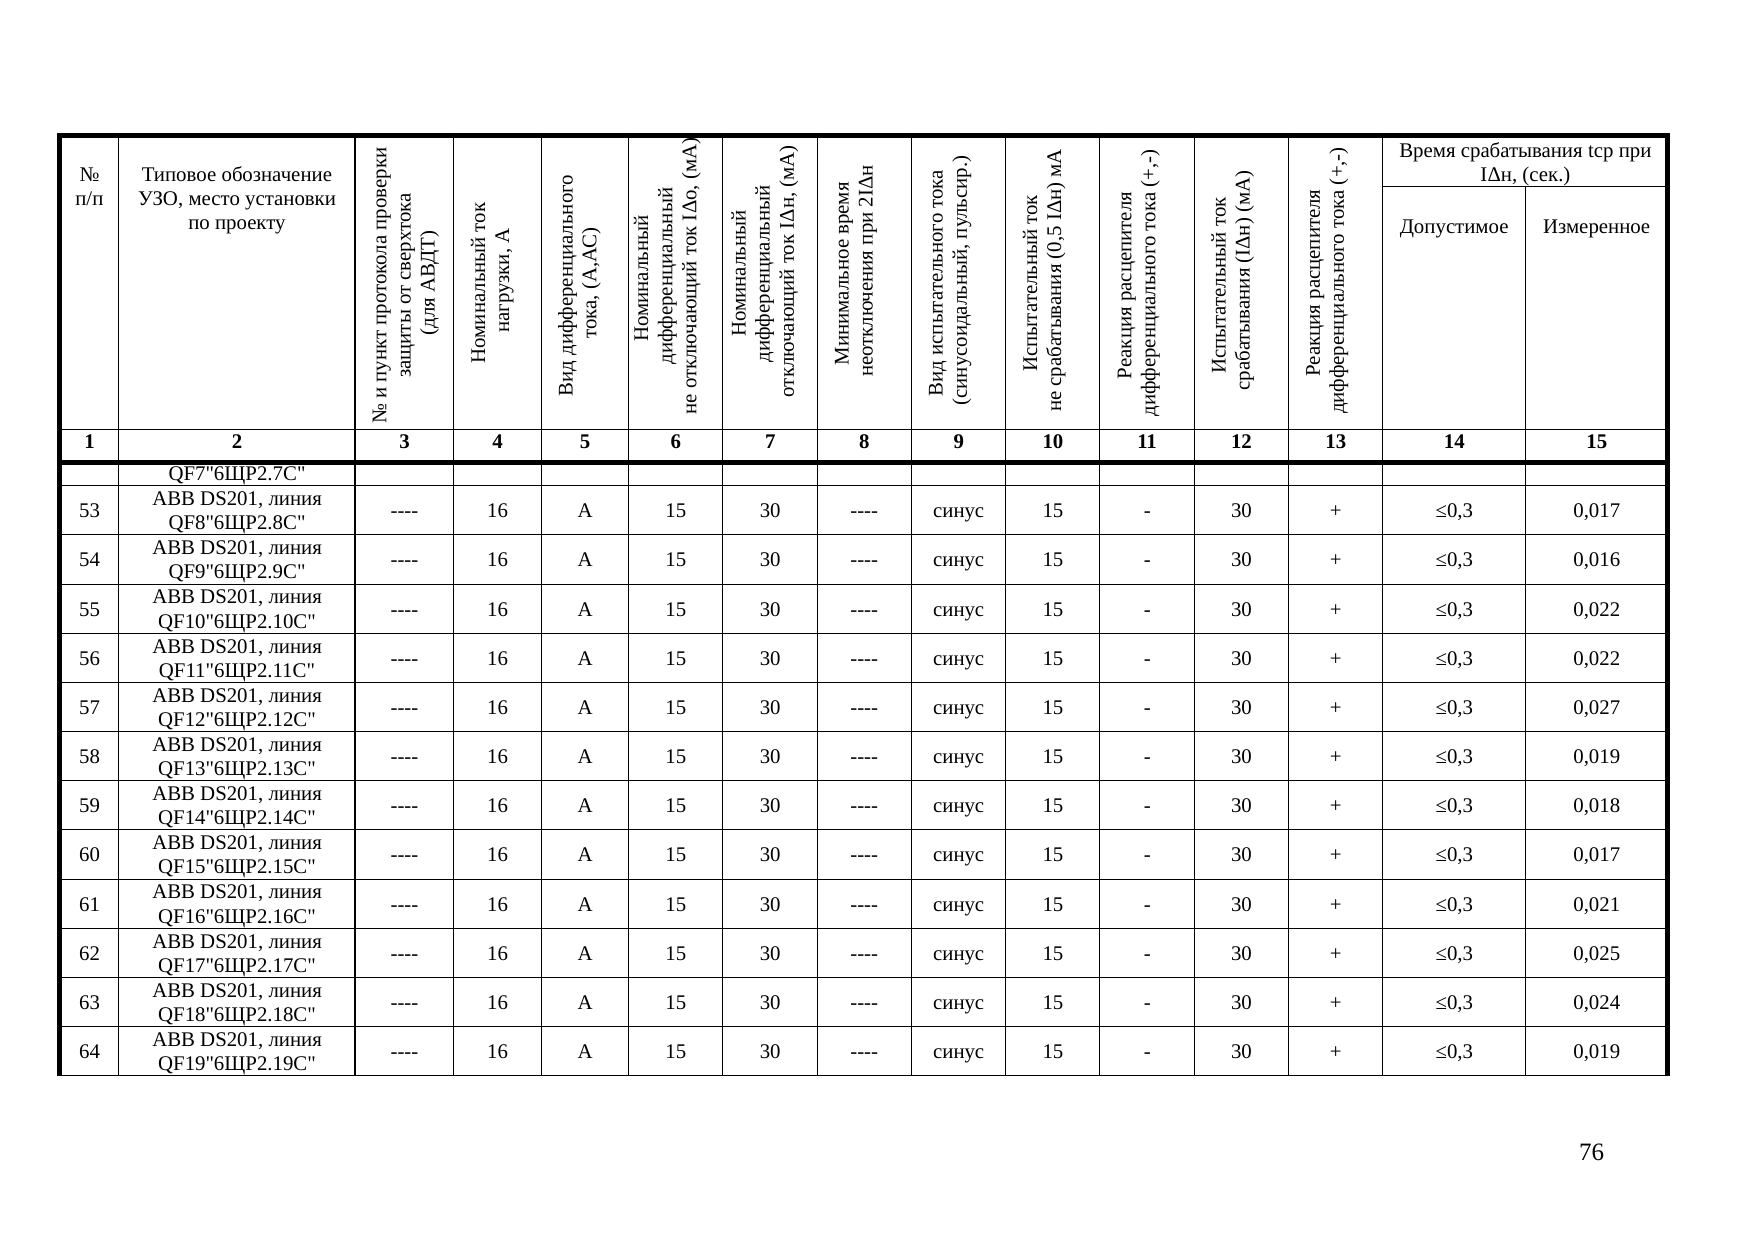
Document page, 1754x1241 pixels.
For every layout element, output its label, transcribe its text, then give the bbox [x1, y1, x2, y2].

table_cell + [1289, 880, 1382, 928]
table_cell ABB DS201, линия QF15"6ЩР2.15С" [119, 830, 354, 878]
table_cell синус [912, 830, 1005, 878]
table_cell 16 [454, 781, 541, 829]
table_cell 0,022 [1526, 585, 1665, 633]
table_cell 0,017 [1526, 830, 1665, 878]
table_cell 0,021 [1526, 880, 1665, 928]
table_cell 16 [454, 978, 541, 1026]
table_cell [1526, 465, 1665, 485]
table_cell + [1289, 1027, 1382, 1075]
table_cell ≤0,3 [1383, 732, 1525, 780]
table_cell 15 [629, 830, 722, 878]
table_cell ABB DS201, линия QF9"6ЩР2.9С" [119, 535, 354, 583]
table_cell A [542, 683, 628, 731]
table_cell 55 [62, 585, 118, 633]
table_cell 30 [723, 929, 817, 977]
table_cell синус [912, 1027, 1005, 1075]
table_cell [1006, 465, 1099, 485]
table_cell 0,027 [1526, 683, 1665, 731]
table_cell A [542, 585, 628, 633]
table_cell ---- [356, 781, 453, 829]
table_cell ABB DS201, линия QF18"6ЩР2.18С" [119, 978, 354, 1026]
table_cell ≤0,3 [1383, 830, 1525, 878]
table_cell 15 [629, 978, 722, 1026]
table_cell 15 [1006, 535, 1099, 583]
table_cell ---- [356, 465, 453, 485]
table_cell 14 [1383, 430, 1525, 460]
table_cell 30 [1195, 585, 1288, 633]
table_cell + [1289, 634, 1382, 682]
table_cell - [1100, 781, 1194, 829]
table_cell [912, 465, 1005, 485]
table_cell ABB DS201, линия QF19"6ЩР2.19С" [119, 1027, 354, 1075]
table_cell 16 [454, 880, 541, 928]
table_cell 30 [1195, 830, 1288, 878]
table_cell + [1289, 732, 1382, 780]
table_cell ---- [818, 732, 911, 780]
table_cell - [1100, 486, 1194, 534]
table_cell 15 [629, 486, 722, 534]
table_cell ---- [818, 465, 911, 485]
table_cell A [542, 1027, 628, 1075]
table_header Реакция расцепителя дифференциального тока (+,-) [1100, 138, 1194, 428]
table_cell синус [912, 929, 1005, 977]
table_cell ---- [356, 585, 453, 633]
table_cell 30 [1195, 1027, 1288, 1075]
table_cell ≤0,3 [1383, 929, 1525, 977]
table_cell 30 [723, 830, 817, 878]
table_cell 15 [629, 781, 722, 829]
table_cell ≤0,3 [1383, 683, 1525, 731]
table_cell + [1289, 585, 1382, 633]
table_cell 15 [1006, 732, 1099, 780]
table_cell 30 [1195, 683, 1288, 731]
table_cell ---- [818, 634, 911, 682]
table_cell 58 [62, 732, 118, 780]
table_header Реакция расцепителя дифференциального тока (+,-) [1289, 138, 1382, 428]
table_cell 16 [454, 486, 541, 534]
table_cell 15 [1006, 830, 1099, 878]
table_cell 5 [542, 430, 628, 460]
table_header № п/п [62, 138, 118, 428]
table_cell синус [912, 634, 1005, 682]
table_cell Допустимое [1383, 187, 1525, 428]
table_cell 9 [912, 430, 1005, 460]
table_cell [1289, 465, 1382, 485]
table_cell ---- [356, 486, 453, 534]
table_cell ---- [356, 880, 453, 928]
table_cell ---- [818, 929, 911, 977]
table_cell A [542, 486, 628, 534]
table_cell QF7"6ЩР2.7С" [119, 465, 354, 485]
table_cell ABB DS201, линия QF17"6ЩР2.17С" [119, 929, 354, 977]
table_cell [1383, 465, 1525, 485]
table_cell 15 [629, 732, 722, 780]
table_cell [454, 465, 541, 485]
table_cell [1195, 465, 1288, 485]
table_cell 16 [454, 1027, 541, 1075]
table_cell 30 [723, 880, 817, 928]
table_cell 15 [1526, 430, 1665, 460]
table_cell ---- [818, 683, 911, 731]
table_cell синус [912, 978, 1005, 1026]
table_cell 30 [723, 535, 817, 583]
table_cell A [542, 830, 628, 878]
table_cell 15 [629, 535, 722, 583]
table_cell 15 [629, 880, 722, 928]
table_cell 16 [454, 535, 541, 583]
table_cell 3 [356, 430, 453, 460]
table_cell 15 [629, 585, 722, 633]
table_cell 16 [454, 830, 541, 878]
table_cell 16 [454, 732, 541, 780]
table_cell 30 [1195, 880, 1288, 928]
table_cell 15 [1006, 634, 1099, 682]
table_cell Измеренное [1526, 187, 1665, 428]
table_cell 13 [1289, 430, 1382, 460]
table_cell 64 [62, 1027, 118, 1075]
table_cell 1 [62, 430, 118, 460]
table_cell синус [912, 585, 1005, 633]
table_header Вид дифференциального тока, (А,АС) [542, 138, 628, 428]
table_cell 30 [1195, 634, 1288, 682]
table_cell 54 [62, 535, 118, 583]
table_cell 61 [62, 880, 118, 928]
table_cell [723, 465, 817, 485]
table_cell 16 [454, 929, 541, 977]
table_cell ---- [356, 830, 453, 878]
table_cell 0,017 [1526, 486, 1665, 534]
table_cell 60 [62, 830, 118, 878]
table_cell 30 [1195, 535, 1288, 583]
table_cell - [1100, 535, 1194, 583]
table_cell 53 [62, 486, 118, 534]
table_cell + [1289, 830, 1382, 878]
table_cell синус [912, 683, 1005, 731]
table_cell синус [912, 486, 1005, 534]
table_cell 30 [723, 978, 817, 1026]
table_cell синус [912, 535, 1005, 583]
table_cell - [1100, 1027, 1194, 1075]
table_cell ---- [356, 929, 453, 977]
table_cell 15 [1006, 486, 1099, 534]
table_cell 30 [1195, 486, 1288, 534]
table_cell ---- [818, 1027, 911, 1075]
table_cell - [1100, 732, 1194, 780]
table_cell ≤0,3 [1383, 880, 1525, 928]
table_header Испытательный ток не срабатывания (0,5 IΔн) мА [1006, 138, 1099, 428]
table_cell ≤0,3 [1383, 1027, 1525, 1075]
table_cell ---- [356, 683, 453, 731]
table_cell ≤0,3 [1383, 978, 1525, 1026]
table_cell синус [912, 781, 1005, 829]
table_cell ABB DS201, линия QF16"6ЩР2.16С" [119, 880, 354, 928]
table_header Номинальный дифференциальный отключающий ток IΔн, (мА) [723, 138, 817, 428]
table_cell ---- [356, 535, 453, 583]
table_cell 30 [723, 781, 817, 829]
table_cell 56 [62, 634, 118, 682]
table_cell 16 [454, 634, 541, 682]
table_cell 30 [1195, 781, 1288, 829]
table_cell 2 [119, 430, 354, 460]
table_cell ---- [818, 585, 911, 633]
table_cell ---- [356, 732, 453, 780]
table_cell 4 [454, 430, 541, 460]
table_cell 30 [1195, 732, 1288, 780]
table_cell 0,025 [1526, 929, 1665, 977]
table_cell 15 [1006, 1027, 1099, 1075]
table_header Время срабатывания tср при IΔн, (сек.) [1383, 138, 1665, 186]
table_cell 15 [629, 929, 722, 977]
table_cell 30 [723, 634, 817, 682]
table_cell 30 [723, 683, 817, 731]
table_cell - [1100, 880, 1194, 928]
table_cell A [542, 634, 628, 682]
table_cell + [1289, 683, 1382, 731]
table_cell ---- [818, 486, 911, 534]
table_header Минимальное время неотключения при 2IΔн [818, 138, 911, 428]
table_cell 0,019 [1526, 1027, 1665, 1075]
table_cell 15 [1006, 929, 1099, 977]
table_cell ---- [818, 535, 911, 583]
table_cell 12 [1195, 430, 1288, 460]
table_cell - [1100, 465, 1194, 485]
table_cell 30 [723, 732, 817, 780]
table_cell 16 [454, 683, 541, 731]
table_cell A [542, 978, 628, 1026]
table_cell ≤0,3 [1383, 585, 1525, 633]
table_cell 62 [62, 929, 118, 977]
table_cell 0,024 [1526, 978, 1665, 1026]
table_cell 15 [1006, 781, 1099, 829]
table_cell - [1100, 929, 1194, 977]
table_cell 59 [62, 781, 118, 829]
table_cell 30 [723, 585, 817, 633]
table_cell A [542, 781, 628, 829]
table_cell 30 [723, 486, 817, 534]
table_cell ABB DS201, линия QF10"6ЩР2.10С" [119, 585, 354, 633]
table_cell 15 [629, 683, 722, 731]
table_cell ABB DS201, линия QF8"6ЩР2.8С" [119, 486, 354, 534]
table_cell - [1100, 634, 1194, 682]
table_header Типовое обозначение УЗО, место установки по проекту [119, 138, 354, 428]
table_cell ---- [356, 978, 453, 1026]
table_cell 15 [1006, 683, 1099, 731]
table_cell + [1289, 486, 1382, 534]
table_cell [62, 465, 118, 485]
table_cell + [1289, 535, 1382, 583]
table_cell 10 [1006, 430, 1099, 460]
table_cell 15 [1006, 585, 1099, 633]
table_cell 15 [629, 634, 722, 682]
table_cell A [542, 880, 628, 928]
table_header Вид испытательного тока (синусоидальный, пульсир.) [912, 138, 1005, 428]
table_cell ---- [818, 830, 911, 878]
table_cell - [1100, 978, 1194, 1026]
table_cell 15 [1006, 880, 1099, 928]
table_cell [629, 465, 722, 485]
table_cell - [1100, 683, 1194, 731]
table_cell ≤0,3 [1383, 634, 1525, 682]
table_cell 11 [1100, 430, 1194, 460]
table_cell синус [912, 732, 1005, 780]
table_cell 63 [62, 978, 118, 1026]
table_cell 0,019 [1526, 732, 1665, 780]
table_cell A [542, 732, 628, 780]
table_cell ABB DS201, линия QF13"6ЩР2.13С" [119, 732, 354, 780]
table_cell [542, 465, 628, 485]
table_cell A [542, 929, 628, 977]
table_cell ABB DS201, линия QF12"6ЩР2.12С" [119, 683, 354, 731]
table_cell ≤0,3 [1383, 535, 1525, 583]
table_cell - [1100, 830, 1194, 878]
table_cell 15 [629, 1027, 722, 1075]
table_cell A [542, 535, 628, 583]
table_cell ---- [356, 1027, 453, 1075]
table_cell 30 [723, 1027, 817, 1075]
table_cell 15 [1006, 978, 1099, 1026]
table_cell 57 [62, 683, 118, 731]
table_cell + [1289, 978, 1382, 1026]
table_cell 16 [454, 585, 541, 633]
table_cell 30 [1195, 929, 1288, 977]
table_cell ---- [818, 781, 911, 829]
table_cell + [1289, 929, 1382, 977]
table_header Номинальный дифференциальный не отключающий ток IΔо, (мА) [629, 138, 722, 428]
table_cell ---- [818, 978, 911, 1026]
table_cell 6 [629, 430, 722, 460]
table_cell синус [912, 880, 1005, 928]
table_cell ≤0,3 [1383, 486, 1525, 534]
table_header Номинальный ток нагрузки, А [454, 138, 541, 428]
table_cell 30 [1195, 978, 1288, 1026]
table_cell 0,022 [1526, 634, 1665, 682]
table_cell - [1100, 585, 1194, 633]
table_cell ---- [818, 880, 911, 928]
table_cell ---- [356, 634, 453, 682]
table_cell ABB DS201, линия QF11"6ЩР2.11С" [119, 634, 354, 682]
table_cell 0,016 [1526, 535, 1665, 583]
table_cell 8 [818, 430, 911, 460]
table_cell 0,018 [1526, 781, 1665, 829]
table_cell ABB DS201, линия QF14"6ЩР2.14С" [119, 781, 354, 829]
table_cell + [1289, 781, 1382, 829]
table_cell 7 [723, 430, 817, 460]
table_header № и пункт протокола проверки защиты от сверхтока (для АВДТ) [356, 138, 453, 428]
table_cell ≤0,3 [1383, 781, 1525, 829]
table_header Испытательный ток срабатывания (IΔн) (мА) [1195, 138, 1288, 428]
